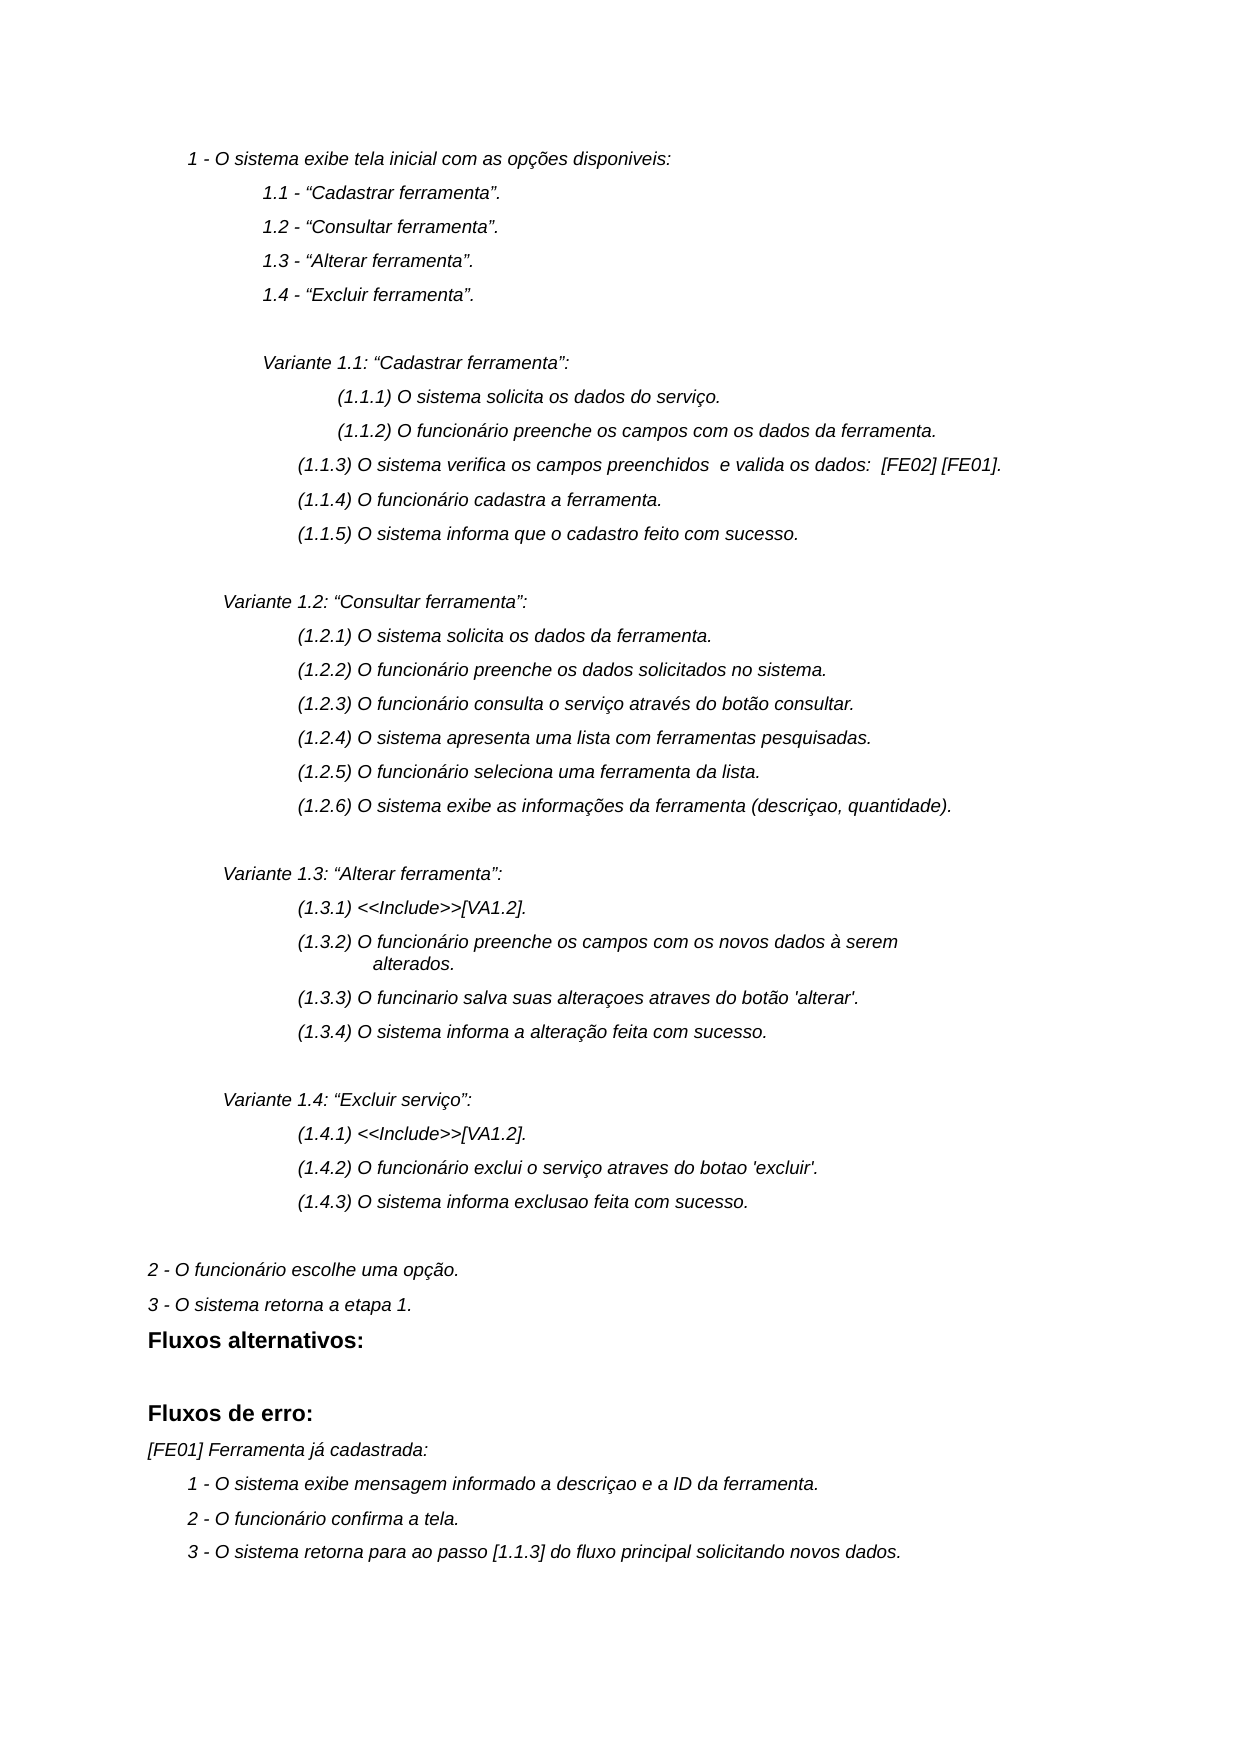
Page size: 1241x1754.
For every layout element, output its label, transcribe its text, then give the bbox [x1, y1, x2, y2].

text Fluxos de erro: [148, 1400, 1092, 1427]
text (1.2.3) O funcionário consulta o serviço através do botão consultar. [148, 693, 1092, 714]
text 1.3 - “Alterar ferramenta”. [187, 250, 1092, 271]
text (1.3.2) O funcionário preenche os campos com os novos dados à serem alterados. [148, 931, 1092, 974]
text (1.2.2) O funcionário preenche os dados solicitados no sistema. [148, 659, 1092, 680]
text (1.4.3) O sistema informa exclusao feita com sucesso. [148, 1191, 1092, 1213]
text Variante 1.4: “Excluir serviço”: [148, 1089, 1092, 1111]
text 1 - O sistema exibe mensagem informado a descriçao e a ID da ferramenta. [187, 1473, 1092, 1495]
text 1.2 - “Consultar ferramenta”. [187, 216, 1092, 237]
text (1.1.5) O sistema informa que o cadastro feito com sucesso. [148, 522, 1092, 544]
text (1.3.3) O funcinario salva suas alteraçoes atraves do botão 'alterar'. [148, 987, 1092, 1008]
text (1.4.1) <<Include>>[VA1.2]. [148, 1123, 1092, 1144]
text 2 - O funcionário escolhe uma opção. [148, 1259, 1092, 1281]
text (1.3.4) O sistema informa a alteração feita com sucesso. [148, 1021, 1092, 1042]
text (1.2.6) O sistema exibe as informações da ferramenta (descriçao, quantidade). [148, 795, 1092, 816]
text Variante 1.1: “Cadastrar ferramenta”: [187, 352, 1092, 374]
text (1.1.1) O sistema solicita os dados do serviço. [187, 386, 1092, 408]
text (1.1.4) O funcionário cadastra a ferramenta. [148, 488, 1092, 510]
text Variante 1.3: “Alterar ferramenta”: [148, 863, 1092, 884]
text (1.2.1) O sistema solicita os dados da ferramenta. [148, 624, 1092, 646]
text (1.3.1) <<Include>>[VA1.2]. [148, 897, 1092, 919]
text 3 - O sistema retorna para ao passo [1.1.3] do fluxo principal solicitando novos dados. [187, 1541, 1092, 1563]
text Fluxos alternativos: [148, 1327, 1092, 1354]
text (1.1.2) O funcionário preenche os campos com os dados da ferramenta. [187, 420, 1092, 442]
text 1 - O sistema exibe tela inicial com as opções disponiveis: [187, 148, 1092, 169]
text 2 - O funcionário confirma a tela. [187, 1507, 1092, 1529]
text 1.4 - “Excluir ferramenta”. [187, 284, 1092, 306]
text (1.4.2) O funcionário exclui o serviço atraves do botao 'excluir'. [148, 1157, 1092, 1179]
text (1.2.4) O sistema apresenta uma lista com ferramentas pesquisadas. [148, 727, 1092, 748]
text (1.1.3) O sistema verifica os campos preenchidos e valida os dados: [FE02] [FE01]. [148, 454, 1092, 476]
text 1.1 - “Cadastrar ferramenta”. [187, 182, 1092, 203]
text [FE01] Ferramenta já cadastrada: [148, 1439, 1092, 1461]
text Variante 1.2: “Consultar ferramenta”: [148, 591, 1092, 612]
text (1.2.5) O funcionário seleciona uma ferramenta da lista. [148, 761, 1092, 782]
text 3 - O sistema retorna a etapa 1. [148, 1293, 1092, 1315]
